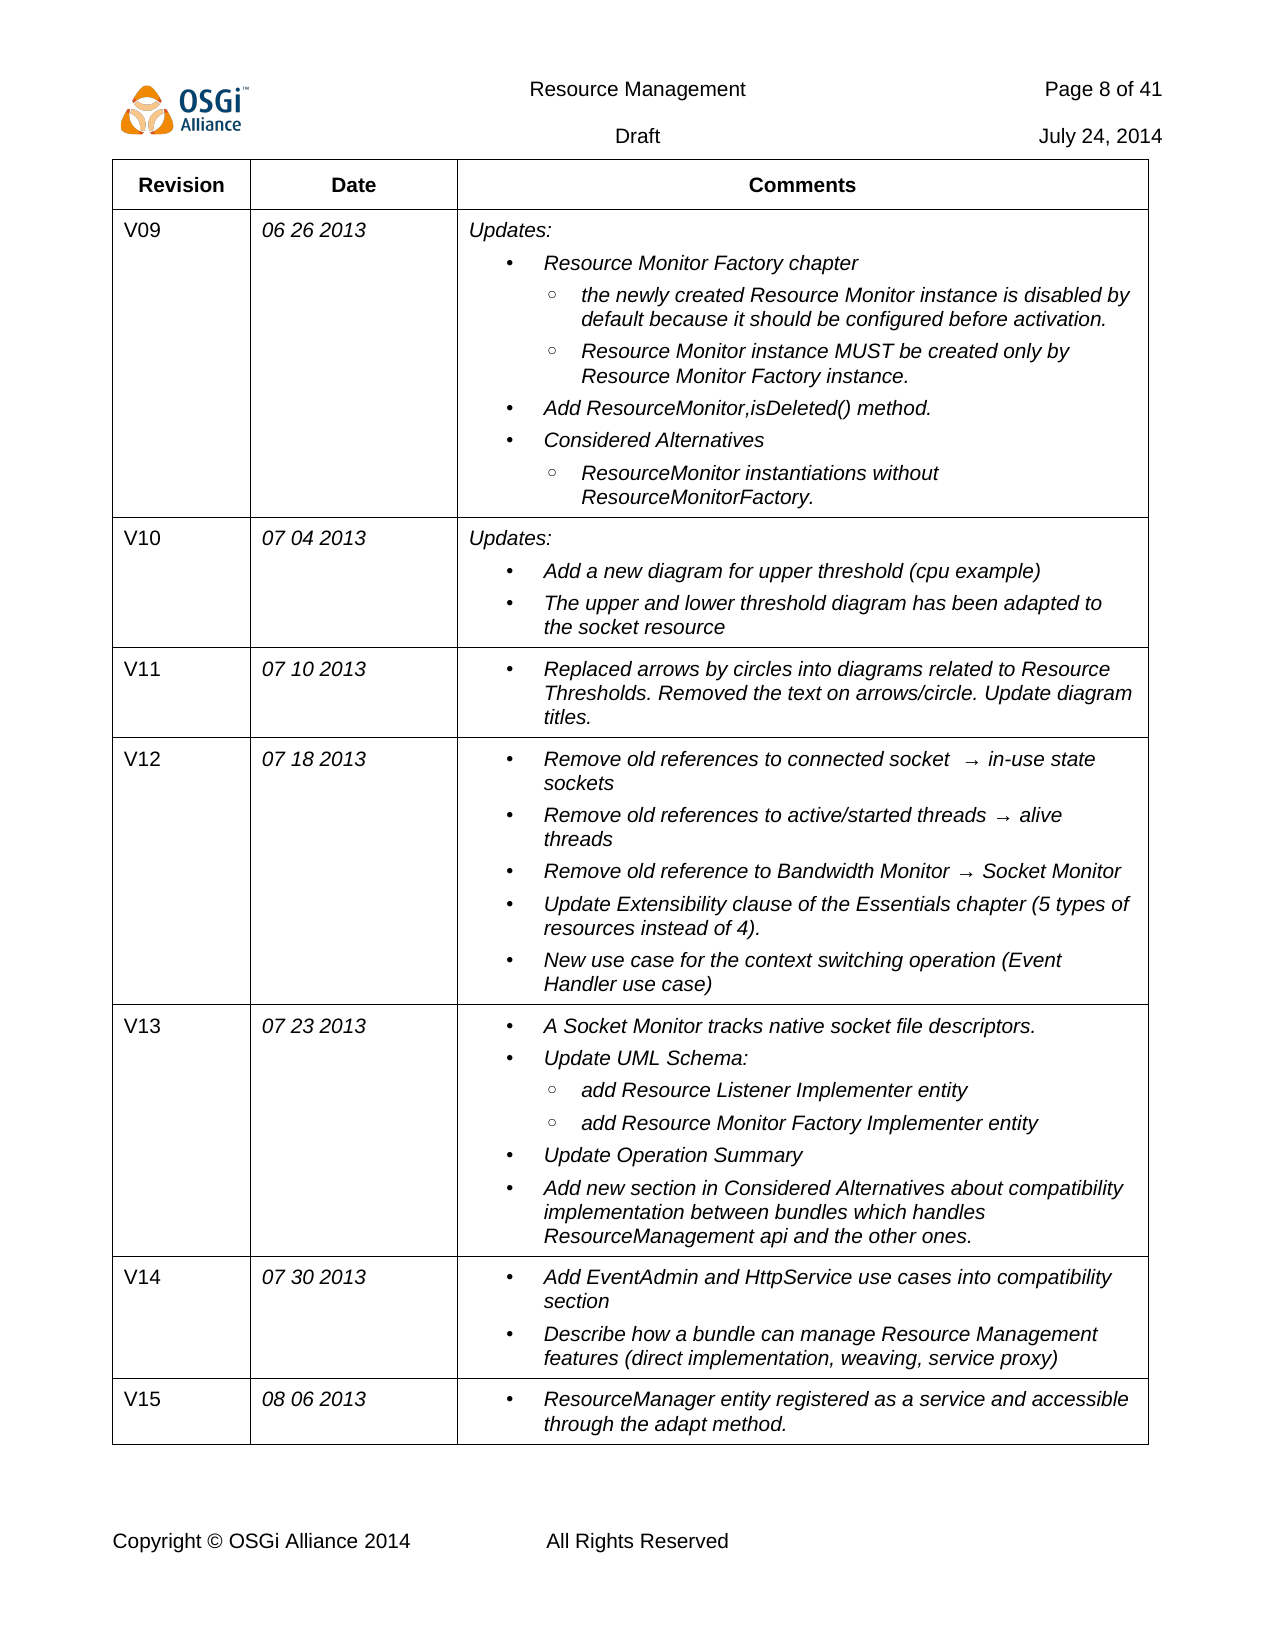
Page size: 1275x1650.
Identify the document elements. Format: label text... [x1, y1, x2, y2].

table_cell 07 23 2013 [251, 1005, 457, 1256]
table_cell V12 [113, 738, 250, 1004]
table_cell V11 [113, 648, 250, 737]
table_cell Replaced arrows by circles into diagrams related to Resource Thresholds. Removed the text on arrows/circle. Update diagram titles. [458, 648, 1148, 737]
table_cell Updates: Resource Monitor Factory chapter the newly created Resource Monitor instance is disabled by default because it should be configured before activation. Resource Monitor instance MUST be created only by Resource Monitor Factory instance. Add ResourceMonitor,isDeleted() method. Considered Alternatives ResourceMonitor instantiations without ResourceMonitorFactory. [458, 210, 1148, 517]
table_cell 08 06 2013 [251, 1379, 457, 1444]
table_header Revision [113, 160, 250, 209]
table_cell 07 04 2013 [251, 518, 457, 647]
table_cell Add EventAdmin and HttpService use cases into compatibility section Describe how a bundle can manage Resource Management features (direct implementation, weaving, service proxy) [458, 1257, 1148, 1378]
table_header Date [251, 160, 457, 209]
table_cell V10 [113, 518, 250, 647]
table_cell V09 [113, 210, 250, 517]
table_cell 07 30 2013 [251, 1257, 457, 1378]
table_header Comments [458, 160, 1148, 209]
table_cell V15 [113, 1379, 250, 1444]
table_cell A Socket Monitor tracks native socket file descriptors. Update UML Schema: add Resource Listener Implementer entity add Resource Monitor Factory Implementer entity Update Operation Summary Add new section in Considered Alternatives about compatibility implementation between bundles which handles ResourceManagement api and the other ones. [458, 1005, 1148, 1256]
table_cell V13 [113, 1005, 250, 1256]
table_cell 06 26 2013 [251, 210, 457, 517]
table_cell Remove old references to connected socket → in-use state sockets Remove old references to active/started threads → alive threads Remove old reference to Bandwidth Monitor → Socket Monitor Update Extensibility clause of the Essentials chapter (5 types of resources instead of 4). New use case for the context switching operation (Event Handler use case) [458, 738, 1148, 1004]
table_cell 07 18 2013 [251, 738, 457, 1004]
table_cell V14 [113, 1257, 250, 1378]
table_cell ResourceManager entity registered as a service and accessible through the adapt method. [458, 1379, 1148, 1444]
table_cell 07 10 2013 [251, 648, 457, 737]
table_cell Updates: Add a new diagram for upper threshold (cpu example) The upper and lower threshold diagram has been adapted to the socket resource [458, 518, 1148, 647]
picture [113, 78, 257, 142]
